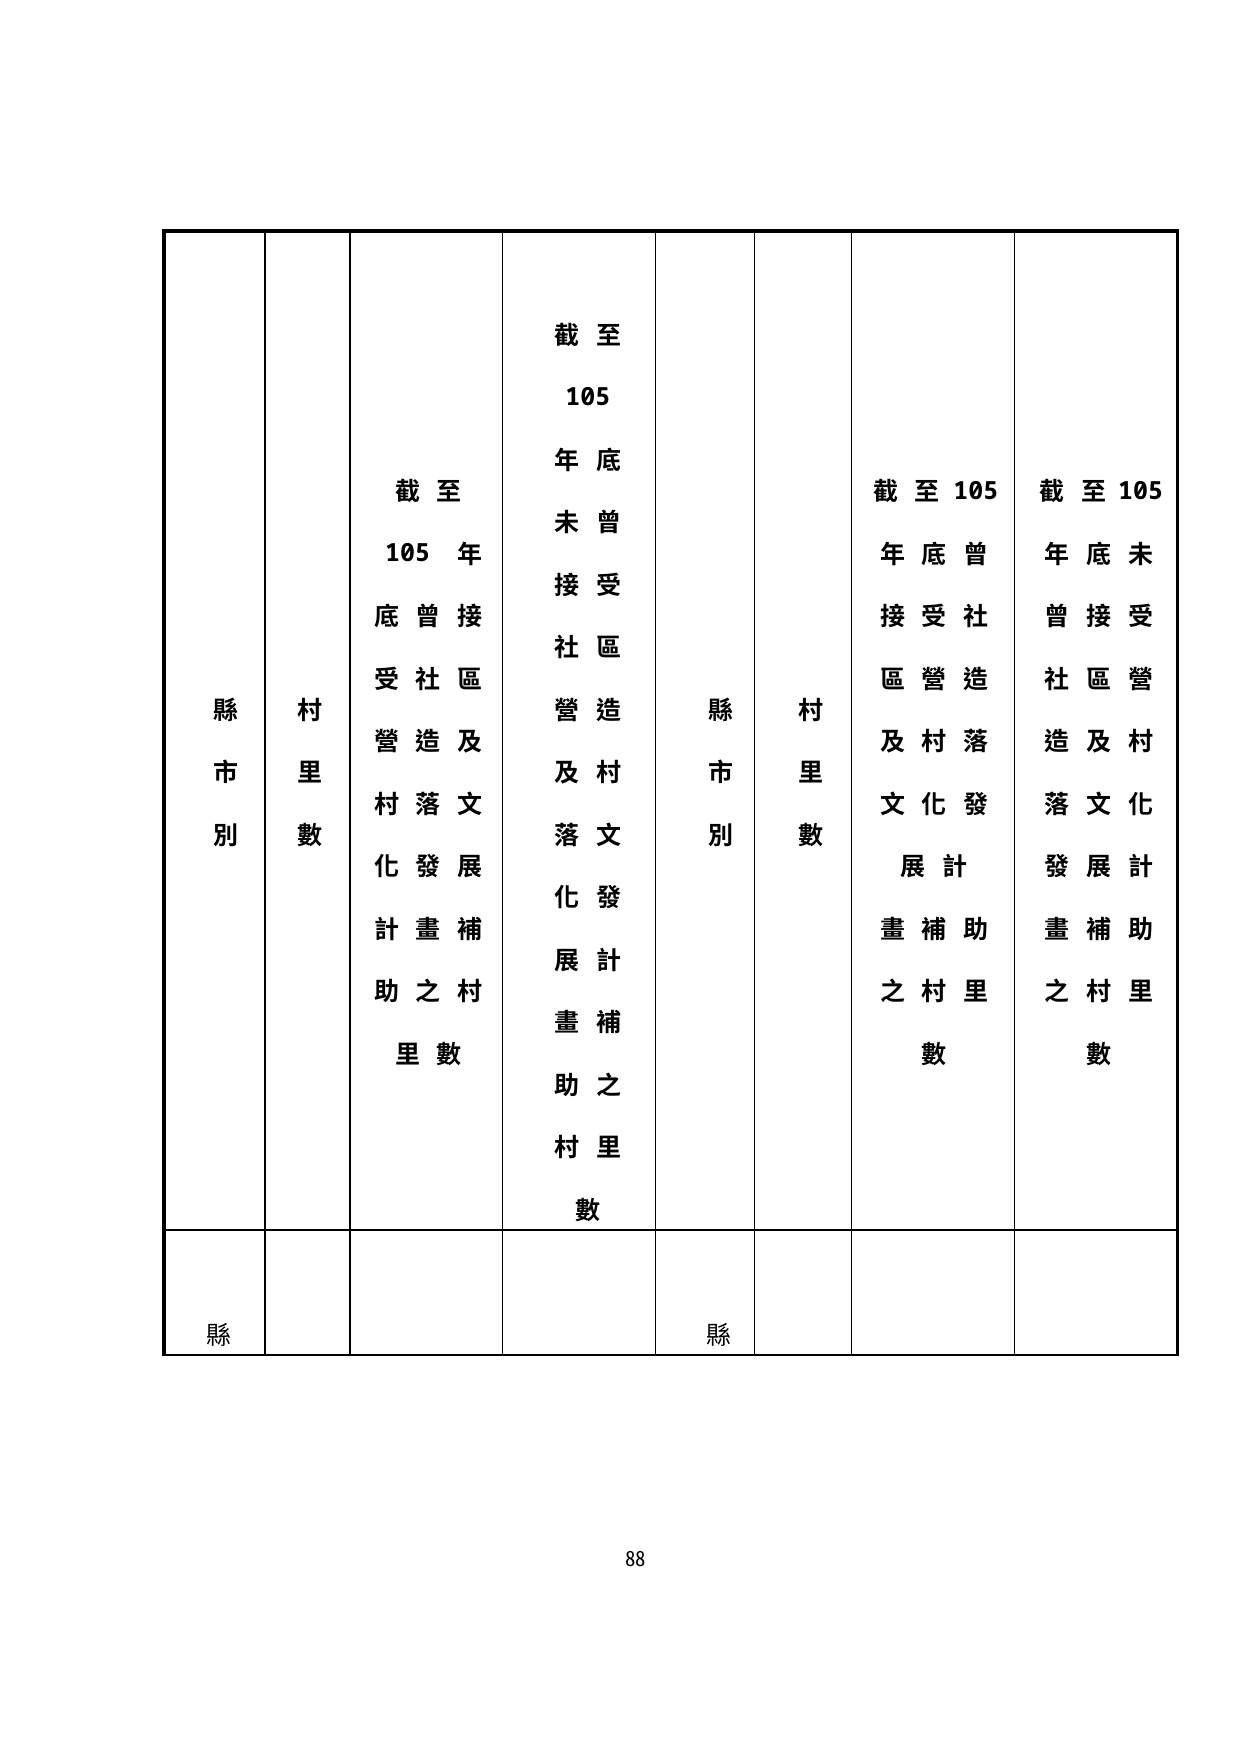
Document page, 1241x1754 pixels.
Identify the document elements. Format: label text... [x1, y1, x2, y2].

table_cell [1015, 1231, 1176, 1354]
table_cell [351, 1231, 502, 1354]
table_cell [266, 1231, 349, 1354]
table_cell 縣 [166, 1231, 264, 1354]
table_header 縣市別 [656, 233, 754, 1229]
table_header 村里數 [755, 233, 851, 1229]
table_header 截至105年底曾接受社區營造及村落文化發展計畫補助之村里數 [351, 233, 502, 1229]
table_header 截至105年底未曾接受社區營造及村落文化發展計畫補助之村里數 [1015, 233, 1176, 1229]
table_header 村里數 [266, 233, 349, 1229]
table_header 截至105年底曾接受社區營造及村落文化發展計 畫補助之村里數 [852, 233, 1014, 1229]
table_cell [503, 1231, 655, 1354]
table_header 截至105年底未曾接受社區營造及村落文化發展計畫補助之村里數 [503, 233, 655, 1229]
table_cell 縣 [656, 1231, 754, 1354]
table_cell [755, 1231, 851, 1354]
table_cell [852, 1231, 1014, 1354]
table_header 縣市別 [166, 233, 264, 1229]
